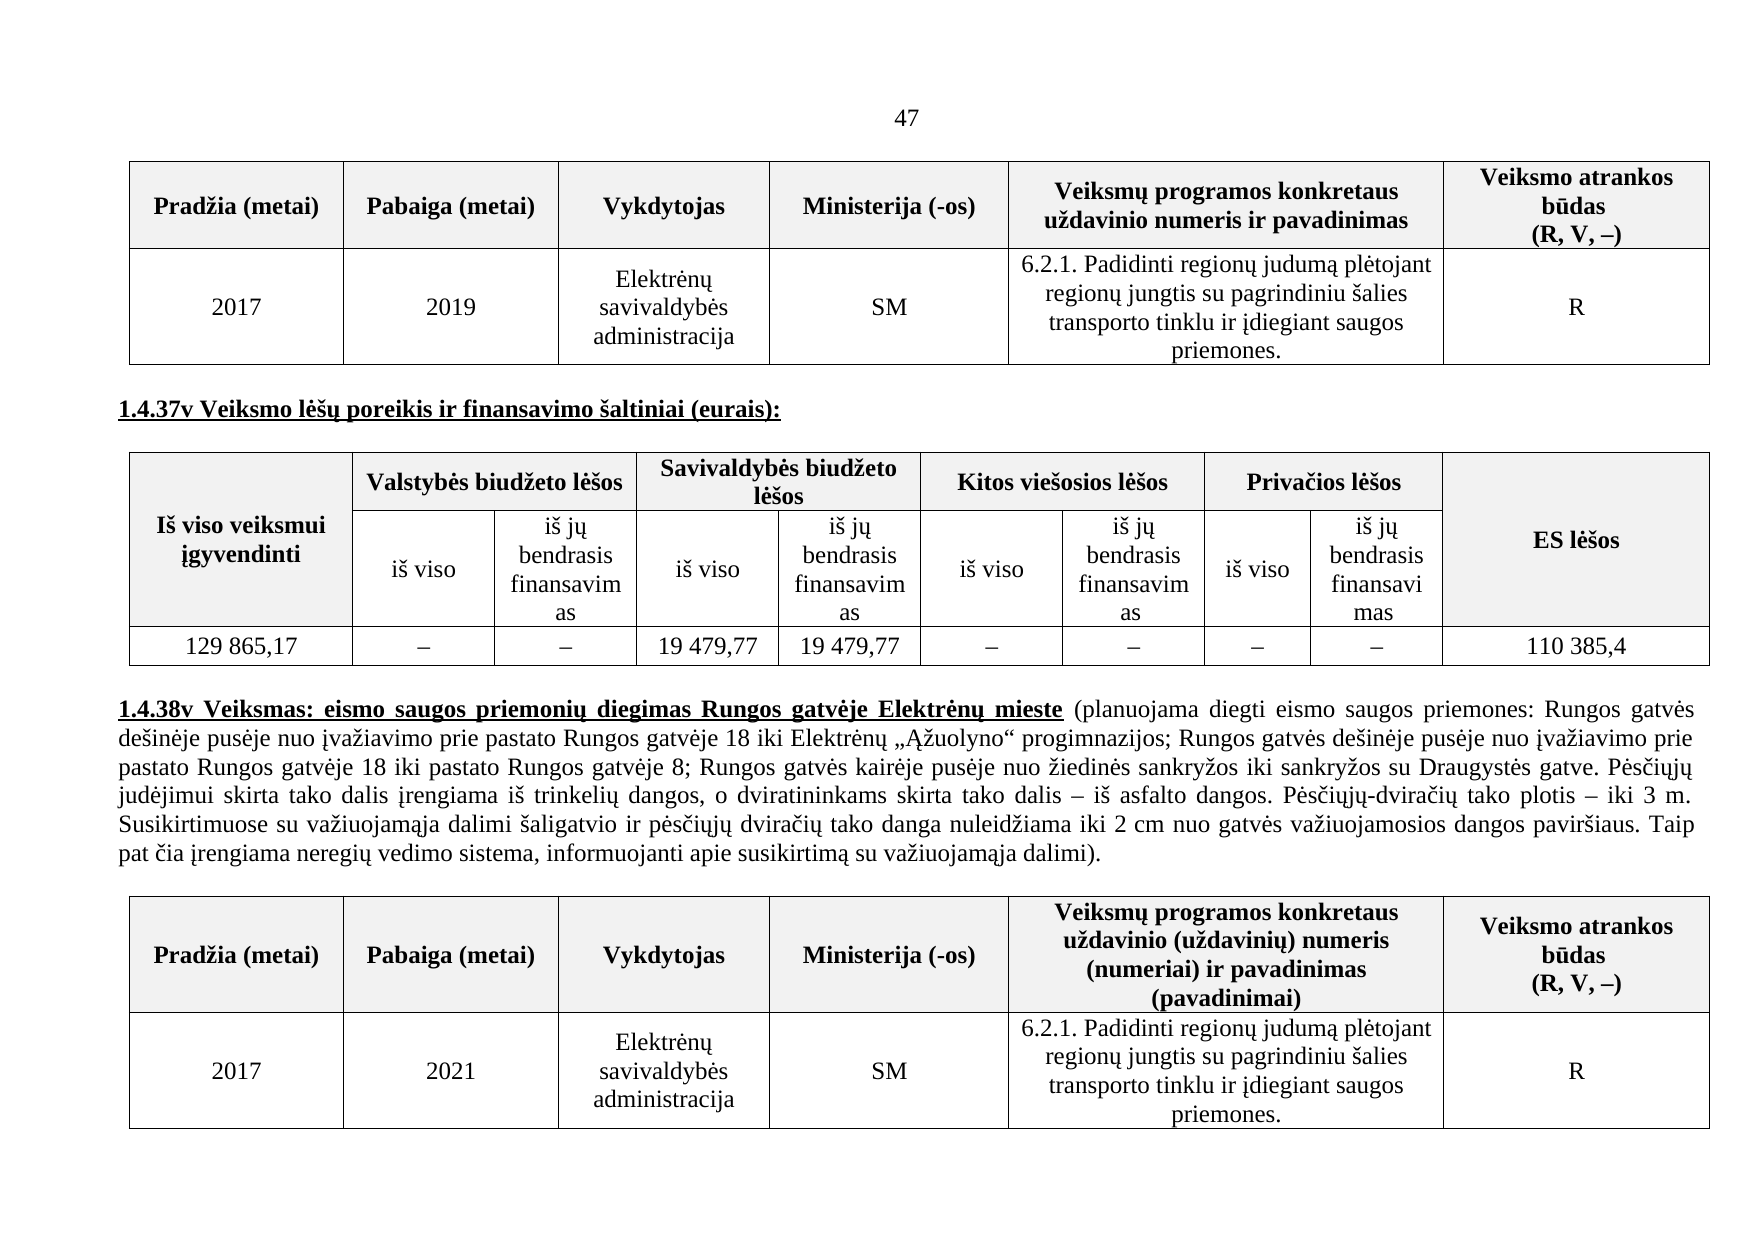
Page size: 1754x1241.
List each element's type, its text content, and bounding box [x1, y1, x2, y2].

table_cell 2017 [130, 249, 343, 364]
table_cell iš jų bendrasis finansavimas [495, 511, 636, 626]
table_cell 6.2.1. Padidinti regionų judumą plėtojant regionų jungtis su pagrindiniu šalies transporto tinklu ir įdiegiant saugos priemones. [1009, 1013, 1443, 1128]
table_cell 110 385,4 [1443, 627, 1709, 664]
table_header Pabaiga (metai) [344, 162, 558, 248]
table_header Vykdytojas [559, 897, 769, 1012]
table_header ES lėšos [1443, 453, 1709, 626]
table_cell – [1063, 627, 1204, 664]
table_cell R [1444, 1013, 1709, 1128]
table_cell R [1444, 249, 1709, 364]
table_header Pabaiga (metai) [344, 897, 558, 1012]
table_cell SM [770, 1013, 1008, 1128]
text 1.4.38v Veiksmas: eismo saugos priemonių diegimas Rungos gatvėje Elektrėnų mieste (planuojama diegti eismo saugos priemones: Rungos gatvės dešinėje pusėje nuo įvažiavimo prie pastato Rungos gatvėje 18 iki Elektrėnų „Ąžuolyno“ progimnazijos; Rungos gatvės dešinėje pusėje nuo įvažiavimo prie pastato Rungos gatvėje 18 iki pastato Rungos gatvėje 8; Rungos gatvės kairėje pusėje nuo žiedinės sankryžos iki sankryžos su Draugystės gatve. Pėsčiųjų judėjimui skirta tako dalis įrengiama iš trinkelių dangos, o dviratininkams skirta tako dalis – iš asfalto dangos. Pėsčiųjų-dviračių tako plotis – iki 3 m. Susikirtimuose su važiuojamąja dalimi šaligatvio ir pėsčiųjų dviračių tako danga nuleidžiama iki 2 cm nuo gatvės važiuojamosios dangos paviršiaus. Taip pat čia įrengiama neregių vedimo sistema, informuojanti apie susikirtimą su važiuojamąja dalimi). [118, 694, 1695, 867]
table_cell – [921, 627, 1062, 664]
table_cell iš viso [1205, 511, 1310, 626]
table_header Iš viso veiksmui įgyvendinti [130, 453, 352, 626]
table_cell iš jų bendrasis finansavimas [1311, 511, 1442, 626]
table_cell 129 865,17 [130, 627, 352, 664]
table_header Veiksmų programos konkretaus uždavinio numeris ir pavadinimas [1009, 162, 1443, 248]
table_cell Elektrėnų savivaldybės administracija [559, 249, 769, 364]
text 1.4.37v Veiksmo lėšų poreikis ir finansavimo šaltiniai (eurais): [118, 394, 1695, 423]
table_cell iš viso [637, 511, 778, 626]
table_cell SM [770, 249, 1008, 364]
table_header Veiksmo atrankos būdas (R, V, –) [1444, 162, 1709, 248]
table_cell – [353, 627, 494, 664]
table_header Privačios lėšos [1205, 453, 1442, 510]
table_header Kitos viešosios lėšos [921, 453, 1204, 510]
table_header Veiksmų programos konkretaus uždavinio (uždavinių) numeris (numeriai) ir pavadinimas (pavadinimai) [1009, 897, 1443, 1012]
table_header Pradžia (metai) [130, 162, 343, 248]
table_cell iš viso [353, 511, 494, 626]
table_cell iš jų bendrasis finansavimas [1063, 511, 1204, 626]
table_header Veiksmo atrankos būdas (R, V, –) [1444, 897, 1709, 1012]
table_header Vykdytojas [559, 162, 769, 248]
table_cell iš viso [921, 511, 1062, 626]
table_cell – [1205, 627, 1310, 664]
table_header Pradžia (metai) [130, 897, 343, 1012]
table_header Valstybės biudžeto lėšos [353, 453, 636, 510]
table_cell 19 479,77 [637, 627, 778, 664]
table_cell iš jų bendrasis finansavimas [779, 511, 920, 626]
table_cell 2017 [130, 1013, 343, 1128]
table_cell 6.2.1. Padidinti regionų judumą plėtojant regionų jungtis su pagrindiniu šalies transporto tinklu ir įdiegiant saugos priemones. [1009, 249, 1443, 364]
table_cell Elektrėnų savivaldybės administracija [559, 1013, 769, 1128]
table_header Ministerija (-os) [770, 162, 1008, 248]
table_cell – [495, 627, 636, 664]
table_header Ministerija (-os) [770, 897, 1008, 1012]
table_cell 19 479,77 [779, 627, 920, 664]
table_cell 2021 [344, 1013, 558, 1128]
table_header Savivaldybės biudžeto lėšos [637, 453, 920, 510]
table_cell 2019 [344, 249, 558, 364]
table_cell – [1311, 627, 1442, 664]
